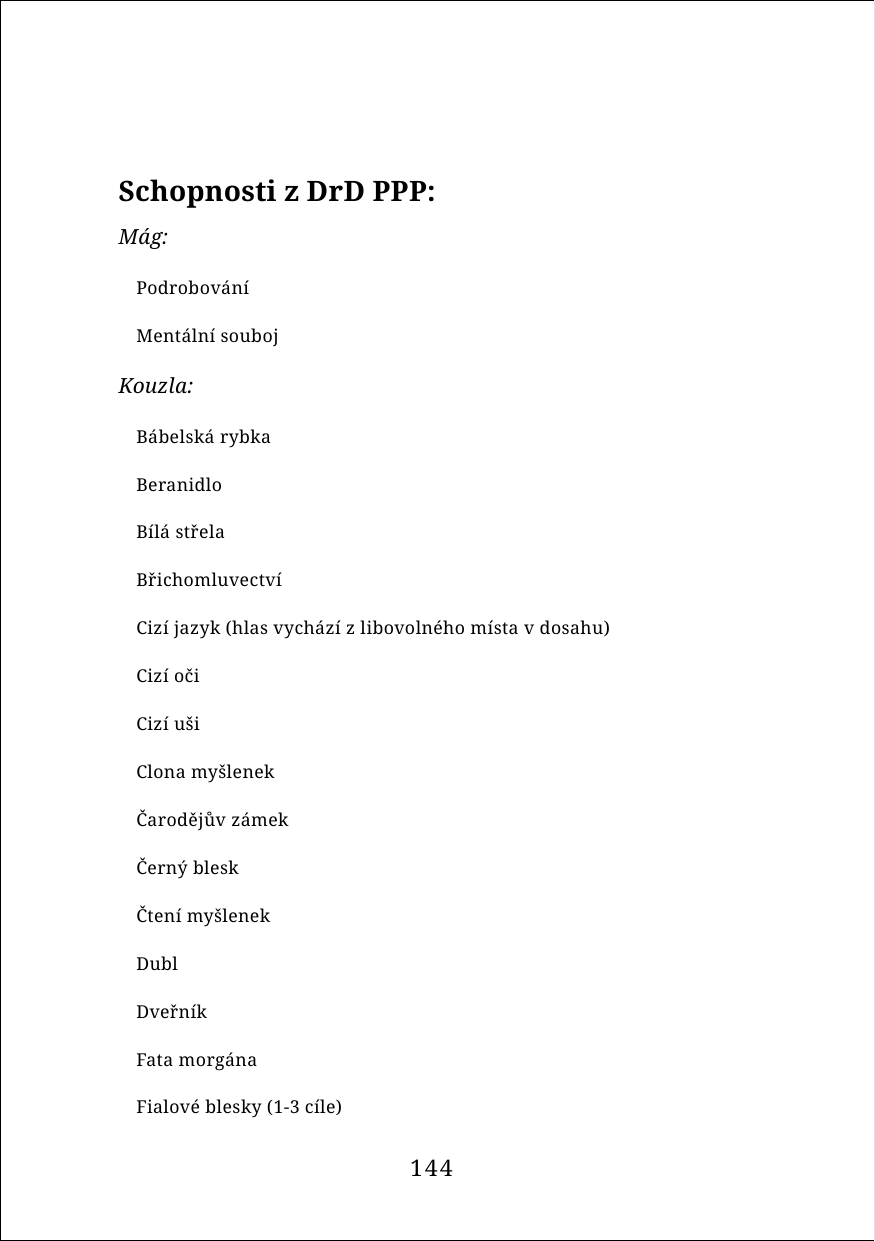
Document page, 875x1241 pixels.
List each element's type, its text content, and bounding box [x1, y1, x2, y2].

text Podrobování [136, 275, 756, 299]
subtitle Schopnosti z DrD PPP: [118, 172, 756, 210]
text Mentální souboj [136, 323, 756, 347]
text Kouzla: [118, 371, 756, 399]
text Cizí uši [136, 712, 756, 736]
text Bábelská rybka [136, 424, 756, 448]
text Břichomluvectví [136, 568, 756, 592]
text Čarodějův zámek [136, 807, 756, 832]
text Bílá střela [136, 520, 756, 544]
text Černý blesk [136, 855, 756, 879]
text Beranidlo [136, 472, 756, 496]
text Dveřník [136, 999, 756, 1023]
text Čtení myšlenek [136, 903, 756, 927]
text Cizí oči [136, 664, 756, 688]
text Mág: [118, 222, 756, 250]
text Dubl [136, 951, 756, 975]
text Fialové blesky (1-3 cíle) [136, 1095, 756, 1119]
text Fata morgána [136, 1047, 756, 1071]
text Clona myšlenek [136, 759, 756, 784]
text Cizí jazyk (hlas vychází z libovolného místa v dosahu) [136, 616, 756, 640]
